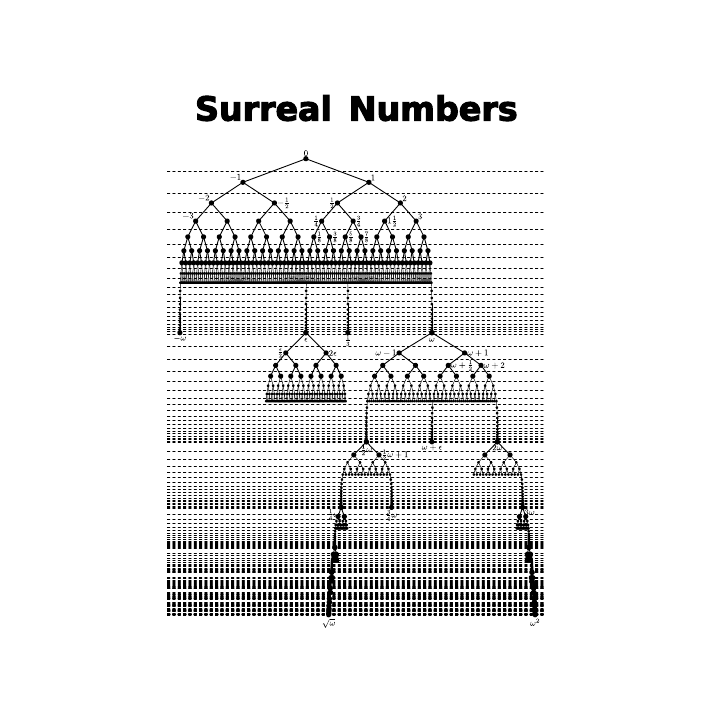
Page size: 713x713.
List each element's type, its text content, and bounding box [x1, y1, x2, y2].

subtitle Surreal Numbers [90, 97, 622, 128]
